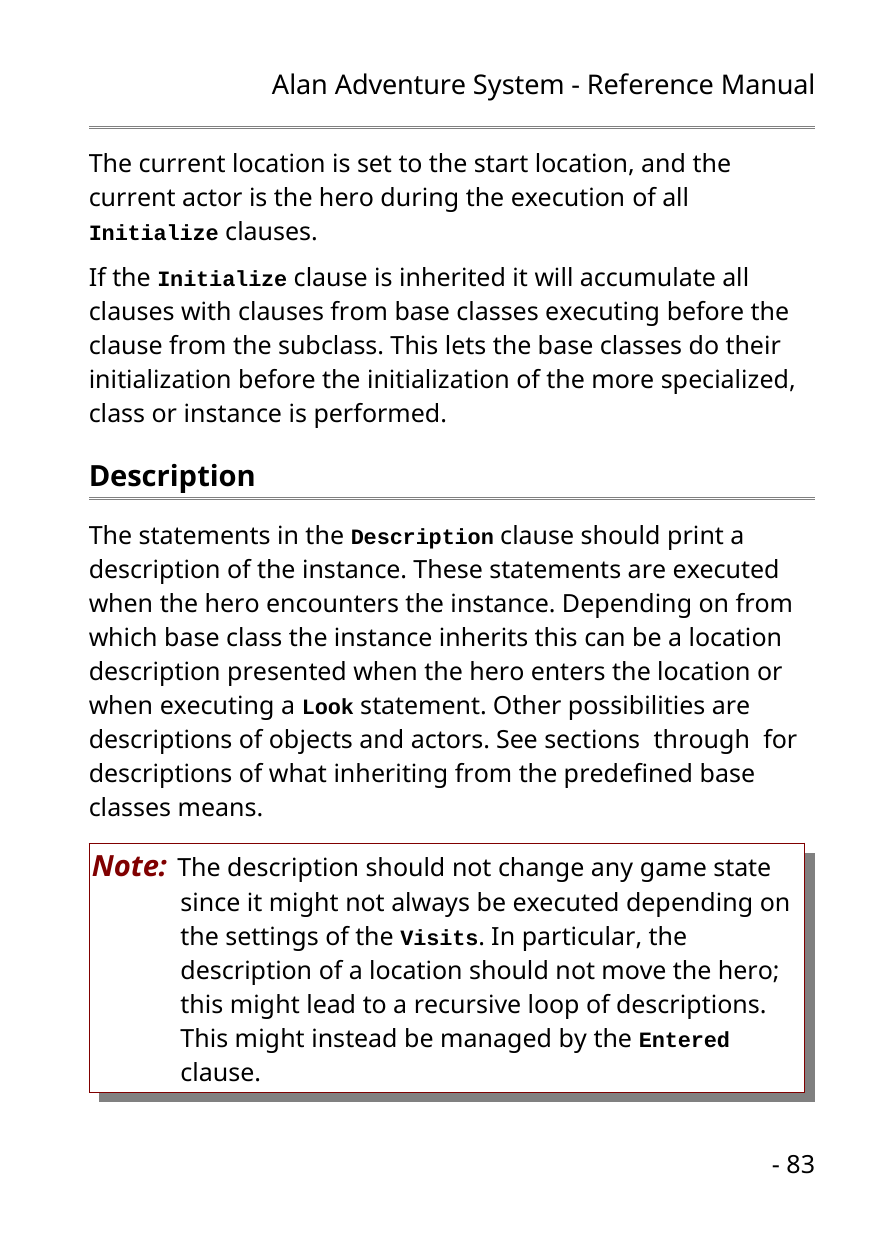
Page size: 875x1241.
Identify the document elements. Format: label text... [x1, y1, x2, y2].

text If the Initialize clause is inherited it will accumulate all clauses with clauses from base classes executing before the clause from the subclass. This lets the base classes do their initialization before the initialization of the more specialized, class or instance is performed. [88, 260, 815, 430]
subtitle Description [88, 455, 815, 499]
list The description should not change any game state since it might not always be executed depending on the settings of the Visits. In particular, the description of a location should not move the hero; this might lead to a recursive loop of descriptions. This might instead be managed by the Entered clause. [90, 844, 804, 1092]
text The statements in the Description clause should print a description of the instance. These statements are executed when the hero encounters the instance. Depending on from which base class the instance inherits this can be a location description presented when the hero enters the location or when executing a Look statement. Other possibilities are descriptions of objects and actors. See sections through for descriptions of what inheriting from the predefined base classes means. [88, 518, 815, 824]
text The current location is set to the start location, and the current actor is the hero during the execution of all Initialize clauses. [88, 146, 815, 247]
